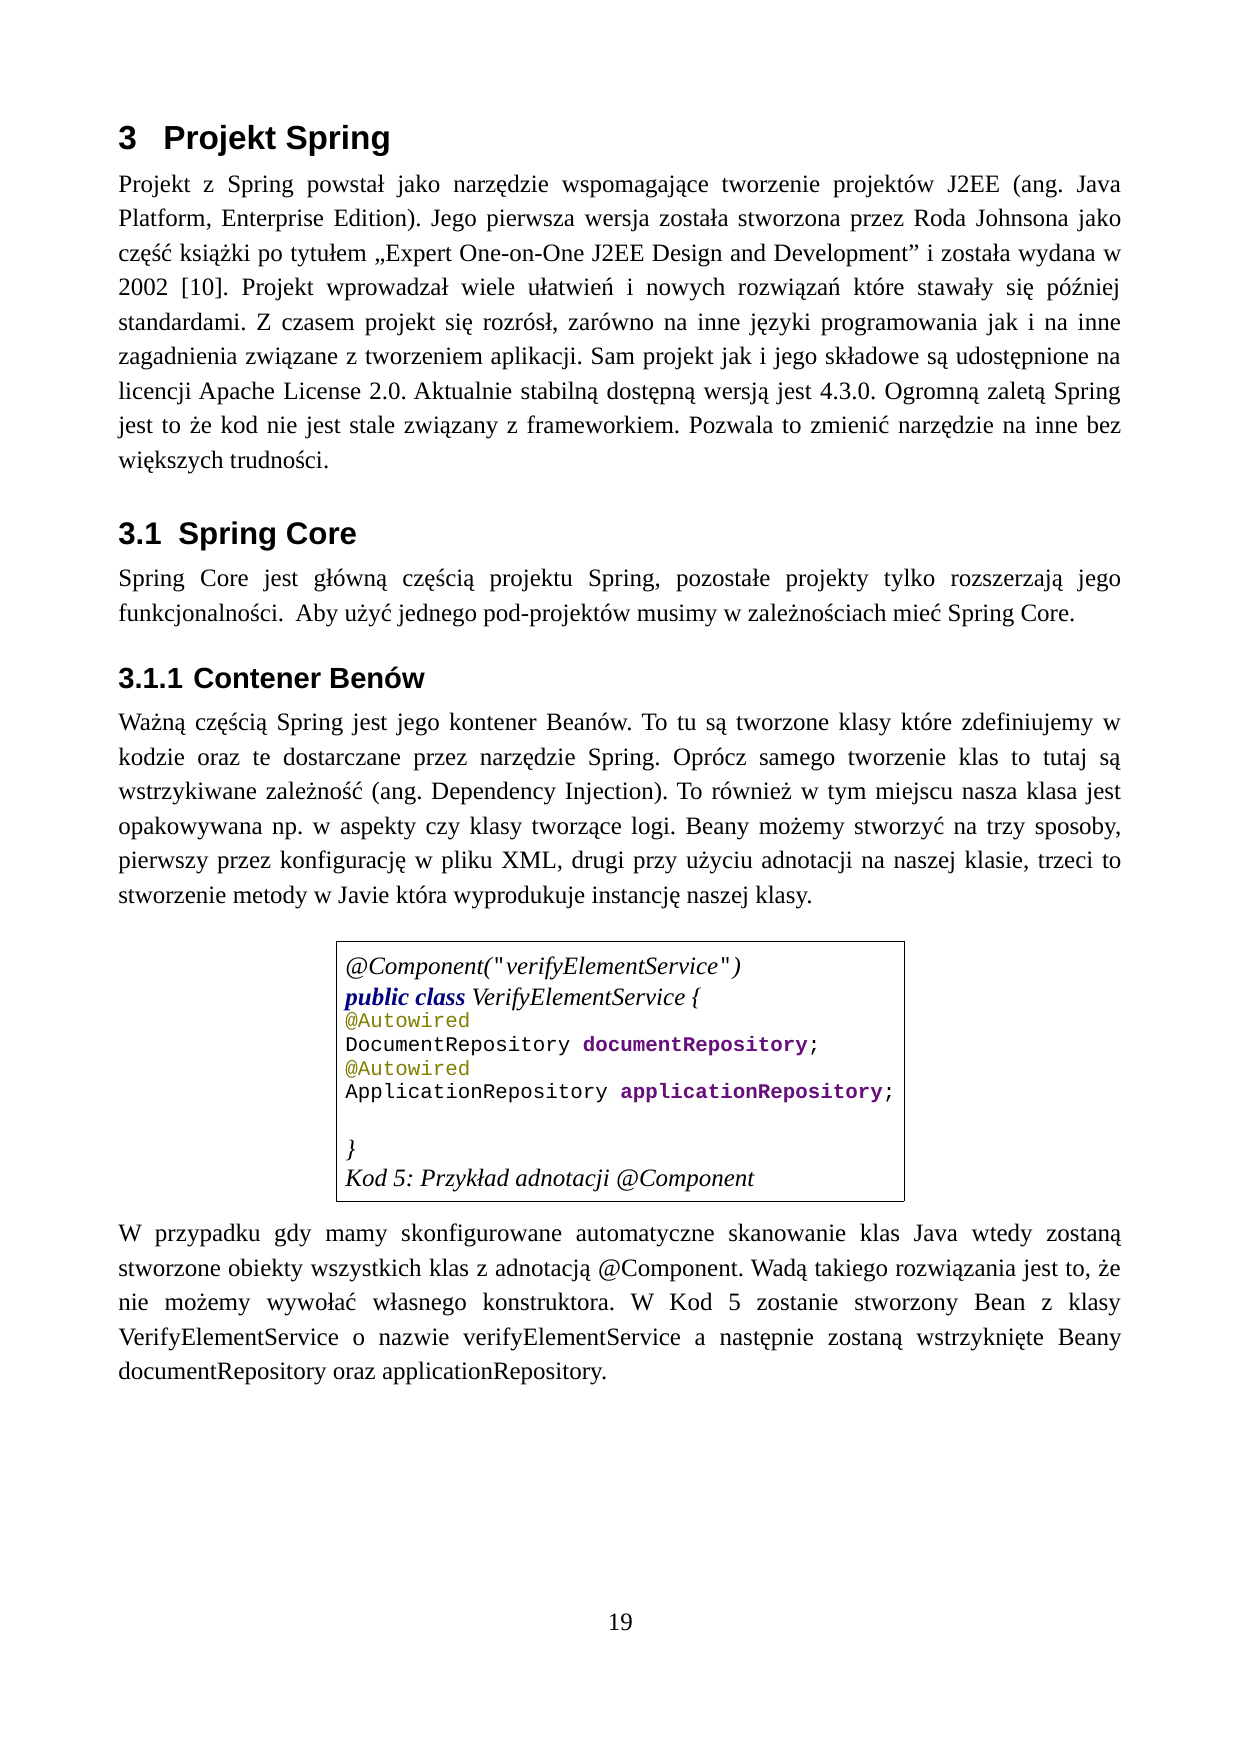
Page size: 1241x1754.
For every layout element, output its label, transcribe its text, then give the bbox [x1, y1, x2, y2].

text DocumentRepository documentRepository; [345, 1034, 895, 1058]
text Projekt z Spring powstał jako narzędzie wspomagające tworzenie projektów J2EE (ang. Java Platform, Enterprise Edition). Jego pierwsza wersja została stworzona przez Roda Johnsona jako część książki po tytułem „Expert One-on-One J2EE Design and Development” i została wydana w 2002 [10]. Projekt wprowadzał wiele ułatwień i nowych rozwiązań które stawały się później standardami. Z czasem projekt się rozrósł, zarówno na inne języki programowania jak i na inne zagadnienia związane z tworzeniem aplikacji. Sam projekt jak i jego składowe są udostępnione na licencji Apache License 2.0. Aktualnie stabilną dostępną wersją jest 4.3.0. Ogromną zaletą Spring jest to że kod nie jest stale związany z frameworkiem. Pozwala to zmienić narzędzie na inne bez większych trudności. [118, 169, 1122, 474]
text Ważną częścią Spring jest jego kontener Beanów. To tu są tworzone klasy które zdefiniujemy w kodzie oraz te dostarczane przez narzędzie Spring. Oprócz samego tworzenie klas to tutaj są wstrzykiwane zależność (ang. Dependency Injection). To również w tym miejscu nasza klasa jest opakowywana np. w aspekty czy klasy tworzące logi. Beany możemy stworzyć na trzy sposoby, pierwszy przez konfigurację w pliku XML, drugi przy użyciu adnotacji na naszej klasie, trzeci to stworzenie metody w Javie która wyprodukuje instancję naszej klasy. [118, 707, 1122, 908]
subtitle Contener Benów [118, 661, 1122, 695]
text public class VerifyElementService { [345, 982, 895, 1010]
text } [345, 1134, 895, 1163]
text W przypadku gdy mamy skonfigurowane automatyczne skanowanie klas Java wtedy zostaną stworzone obiekty wszystkich klas z adnotacją @Component. Wadą takiego rozwiązania jest to, że nie możemy wywołać własnego konstruktora. W Kod 5 zostanie stworzony Bean z klasy VerifyElementService o nazwie verifyElementService a następnie zostaną wstrzyknięte Beany documentRepository oraz applicationRepository. [118, 929, 1122, 1385]
text @Autowired [345, 1058, 895, 1081]
subtitle Projekt Spring [118, 118, 1122, 157]
text @Autowired [345, 1010, 895, 1034]
text ApplicationRepository applicationRepository; [345, 1081, 895, 1105]
text Kod 5: Przykład adnotacji @Component [345, 1163, 895, 1192]
text @Component("verifyElementService") [345, 950, 895, 982]
subtitle Spring Core [118, 515, 1122, 551]
text Spring Core jest główną częścią projektu Spring, pozostałe projekty tylko rozszerzają jego funkcjonalności. Aby użyć jednego pod-projektów musimy w zależnościach mieć Spring Core. [118, 563, 1122, 626]
